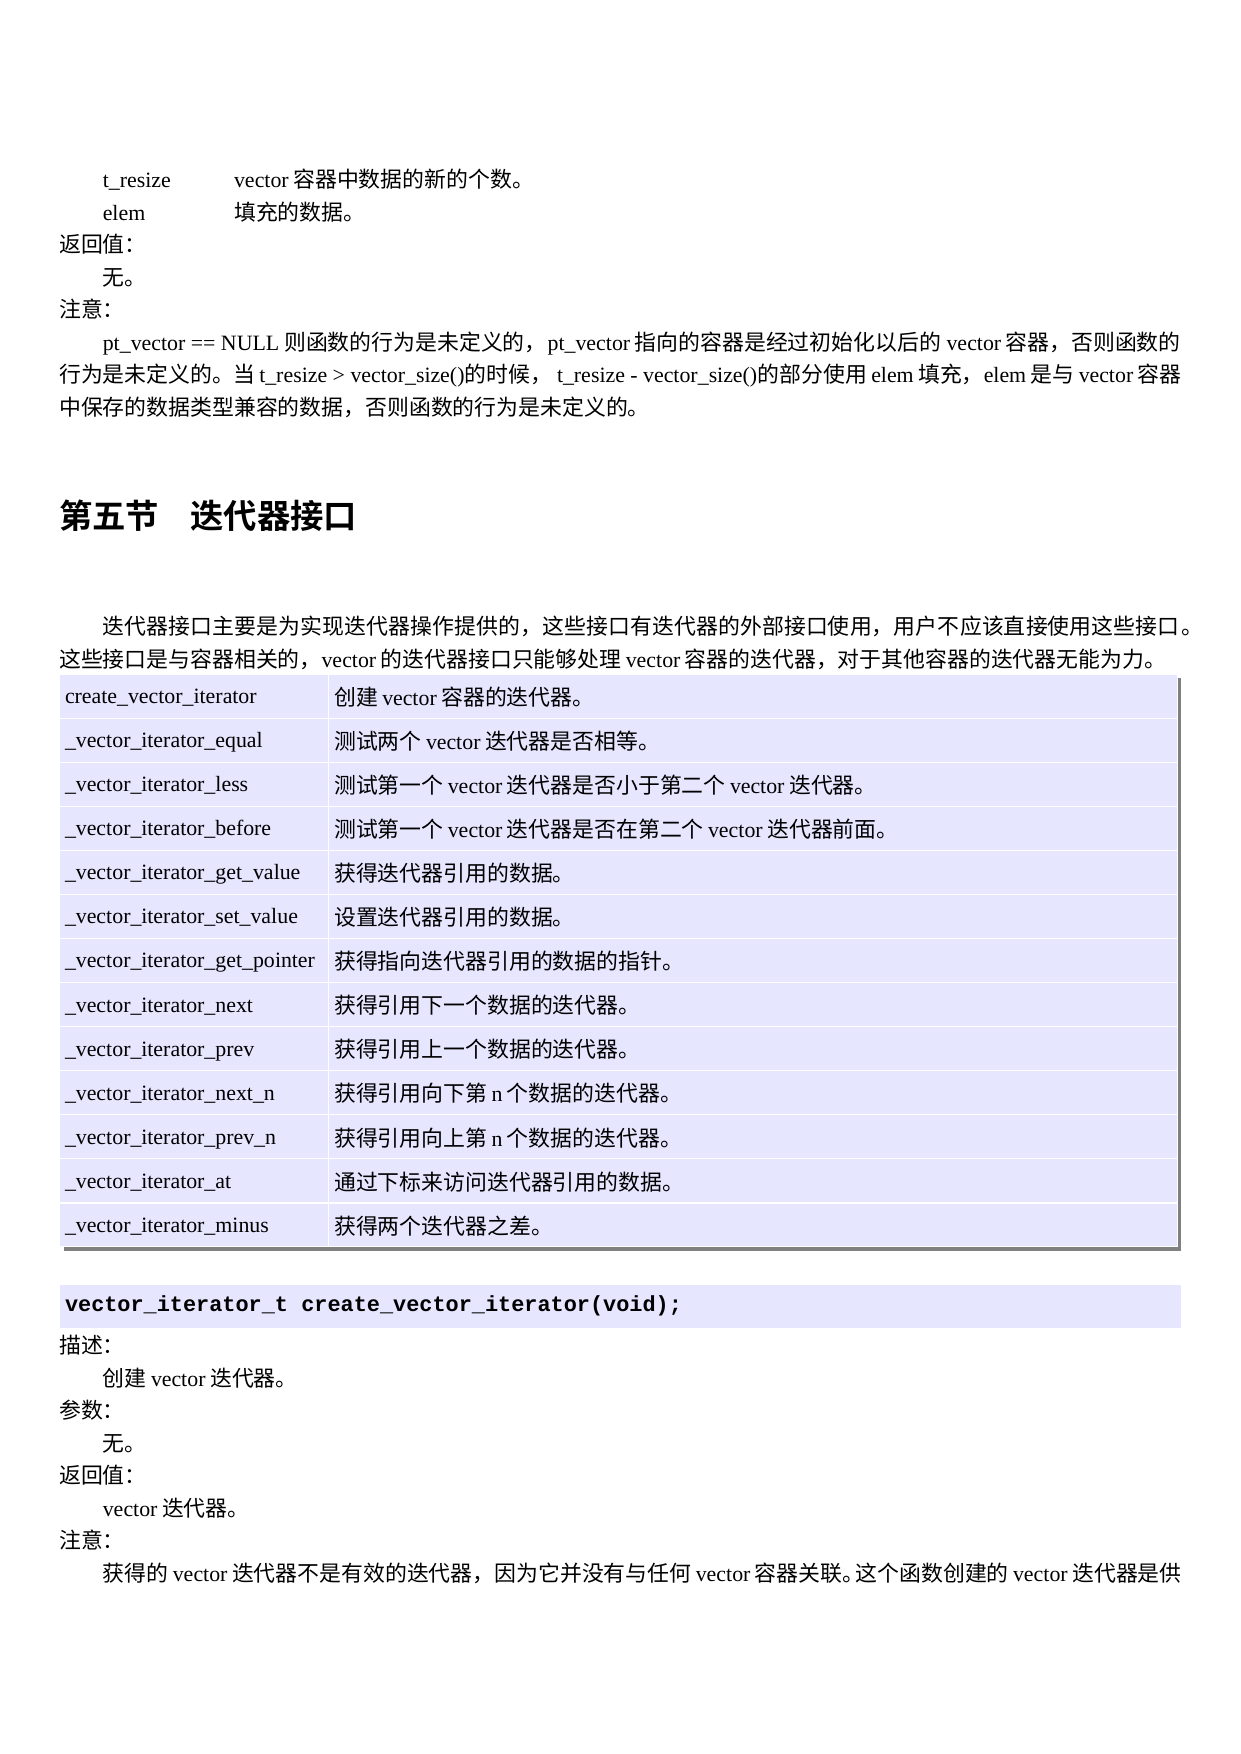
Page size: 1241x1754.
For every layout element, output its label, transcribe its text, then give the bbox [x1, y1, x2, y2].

text 返回值： [59, 1458, 1181, 1490]
table_header create_vector_iterator [60, 675, 328, 718]
text 无。 [59, 259, 1181, 292]
text 获得的vector迭代器不是有效的迭代器，因为它并没有与任何vector容器关联。这个函数创建的vector迭代器是供 [59, 1555, 1181, 1588]
table_cell _vector_iterator_set_value [60, 895, 328, 938]
table_cell 获得两个迭代器之差。 [329, 1204, 1177, 1246]
table_cell _vector_iterator_before [60, 807, 328, 850]
table_cell 获得引用下一个数据的迭代器。 [329, 983, 1177, 1026]
table_cell _vector_iterator_minus [60, 1204, 328, 1246]
table_cell 获得引用上一个数据的迭代器。 [329, 1027, 1177, 1070]
table_cell _vector_iterator_prev_n [60, 1115, 328, 1158]
table_cell 测试第一个vector迭代器是否小于第二个vector迭代器。 [329, 763, 1177, 806]
table_header 创建vector容器的迭代器。 [329, 675, 1177, 718]
table_cell _vector_iterator_equal [60, 719, 328, 762]
table_cell _vector_iterator_prev [60, 1027, 328, 1070]
text vector迭代器。 [59, 1490, 1181, 1523]
table_cell 设置迭代器引用的数据。 [329, 895, 1177, 938]
table_cell 获得指向迭代器引用的数据的指针。 [329, 939, 1177, 982]
text pt_vector == NULL则函数的行为是未定义的，pt_vector指向的容器是经过初始化以后的vector容器，否则函数的行为是未定义的。当t_resize > vector_size()的时候， t_resize - vector_size()的部分使用elem填充，elem是与vector容器中保存的数据类型兼容的数据，否则函数的行为是未定义的。 [59, 324, 1181, 422]
table_cell 获得引用向上第n个数据的迭代器。 [329, 1115, 1177, 1158]
text 参数： [59, 1393, 1181, 1425]
table_cell _vector_iterator_less [60, 763, 328, 806]
table_cell 获得引用向下第n个数据的迭代器。 [329, 1071, 1177, 1114]
text 描述： [59, 1329, 1181, 1360]
table_cell 测试两个vector迭代器是否相等。 [329, 719, 1177, 762]
text 注意： [59, 1523, 1181, 1555]
table_header vector_iterator_t create_vector_iterator(void); [60, 1285, 1181, 1328]
text 迭代器接口主要是为实现迭代器操作提供的，这些接口有迭代器的外部接口使用，用户不应该直接使用这些接口。这些接口是与容器相关的，vector的迭代器接口只能够处理vector容器的迭代器，对于其他容器的迭代器无能为力。 [59, 609, 1181, 674]
table_cell _vector_iterator_get_value [60, 851, 328, 894]
table_cell _vector_iterator_next [60, 983, 328, 1026]
text 创建vector迭代器。 [59, 1360, 1181, 1393]
table_cell _vector_iterator_at [60, 1159, 328, 1202]
table_cell _vector_iterator_get_pointer [60, 939, 328, 982]
text 注意： [59, 292, 1181, 324]
text 返回值： [59, 227, 1181, 259]
table_cell 获得迭代器引用的数据。 [329, 851, 1177, 894]
text t_resize vector容器中数据的新的个数。 [59, 162, 1181, 194]
text 无。 [59, 1425, 1181, 1458]
table_cell 测试第一个vector迭代器是否在第二个vector迭代器前面。 [329, 807, 1177, 850]
text elem 填充的数据。 [59, 194, 1181, 227]
subtitle 迭代器接口 [59, 481, 1181, 546]
table_cell _vector_iterator_next_n [60, 1071, 328, 1114]
table_cell 通过下标来访问迭代器引用的数据。 [329, 1159, 1177, 1202]
